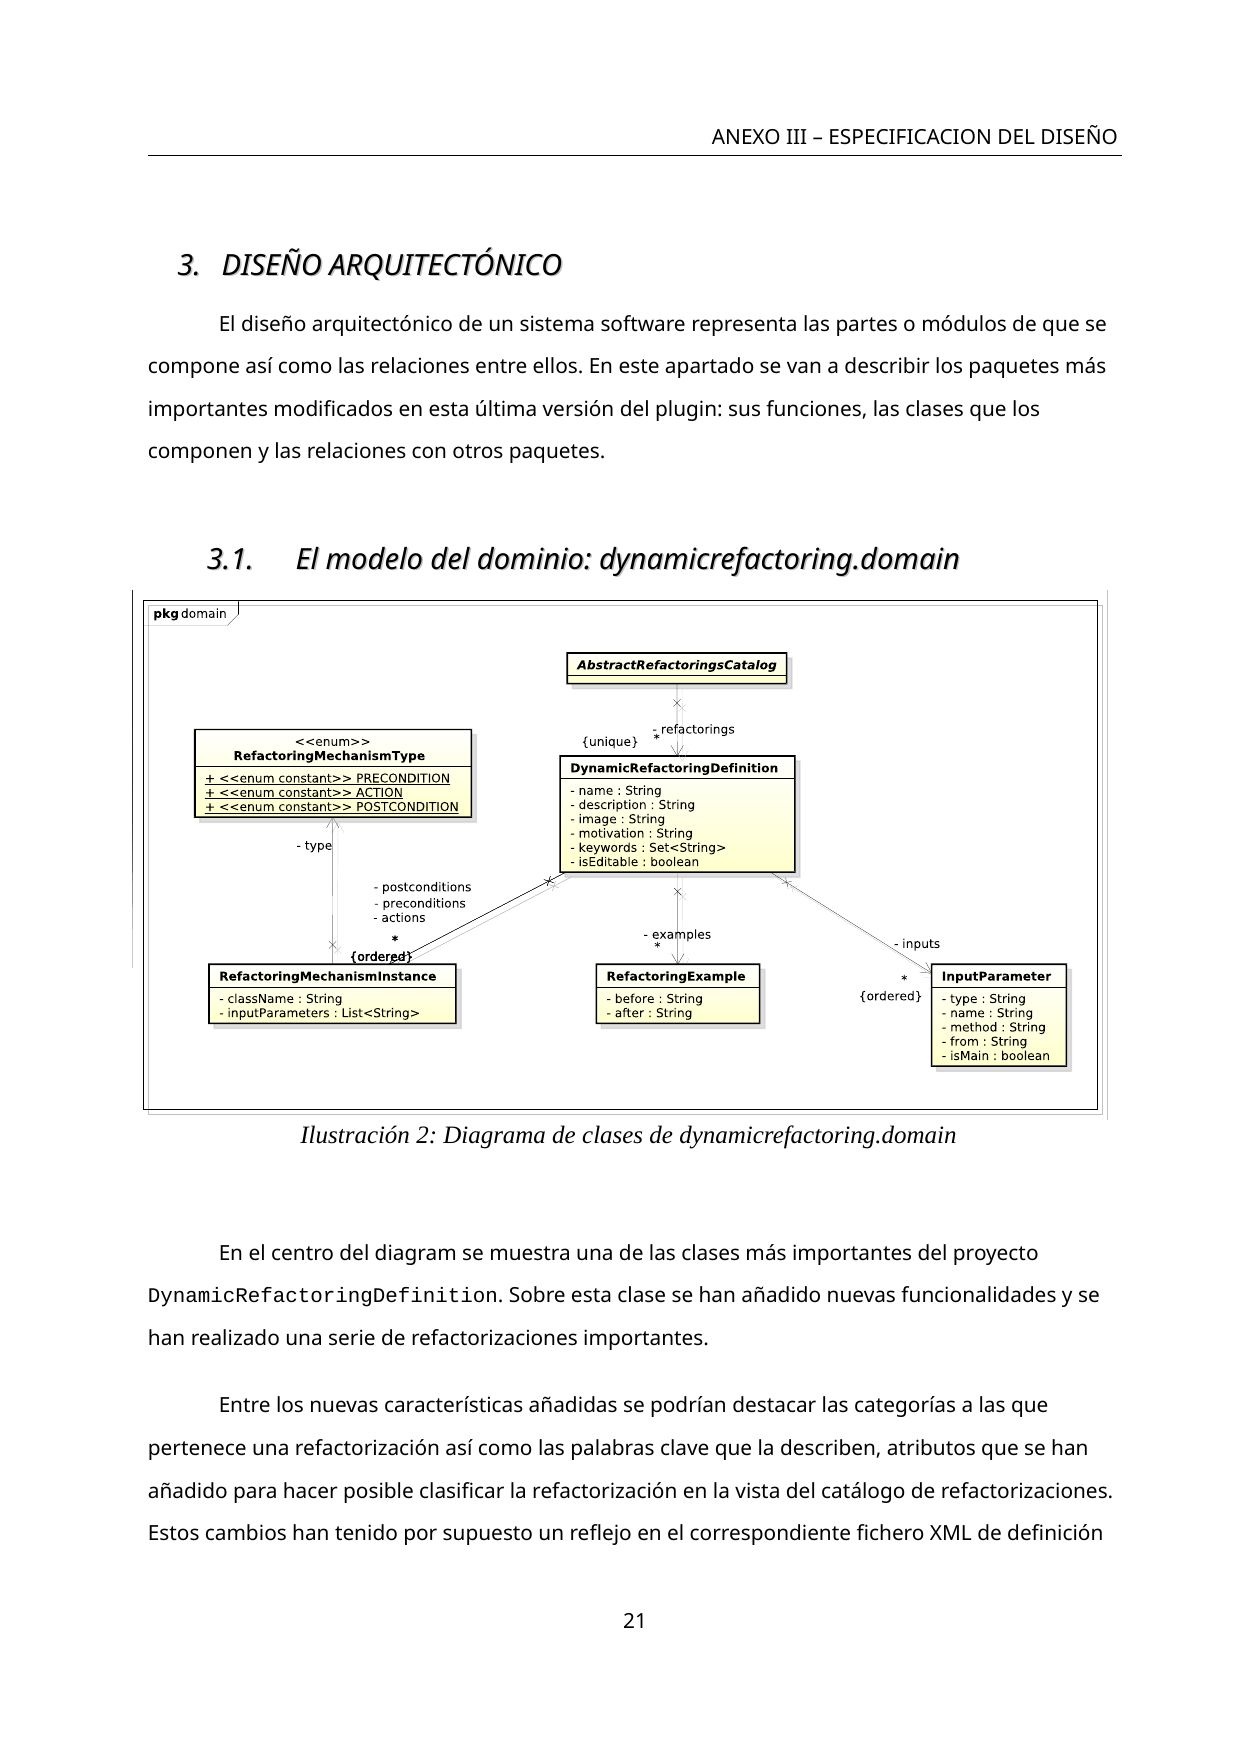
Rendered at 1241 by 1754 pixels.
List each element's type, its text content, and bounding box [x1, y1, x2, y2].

text En el centro del diagram se muestra una de las clases más importantes del proyecto DynamicRefactoringDefinition. Sobre esta clase se han añadido nuevas funcionalidades y se han realizado una serie de refactorizaciones importantes. [148, 1238, 1122, 1351]
text Ilustración 2: Diagrama de clases de dynamicrefactoring.domain [142, 603, 1117, 1149]
text El diseño arquitectónico de un sistema software representa las partes o módulos de que se compone así como las relaciones entre ellos. En este apartado se van a describir los paquetes más importantes modificados en esta última versión del plugin: sus funciones, las clases que los componen y las relaciones con otros paquetes. [148, 309, 1122, 465]
text Entre los nuevas características añadidas se podrían destacar las categorías a las que pertenece una refactorización así como las palabras clave que la describen, atributos que se han añadido para hacer posible clasificar la refactorización en la vista del catálogo de refactorizaciones. Estos cambios han tenido por supuesto un reflejo en el correspondiente fichero XML de definición [148, 1391, 1122, 1547]
subtitle El modelo del dominio: dynamicrefactoring.domain [207, 538, 1122, 578]
subtitle DISEÑO ARQUITECTÓNICO [177, 244, 1122, 284]
